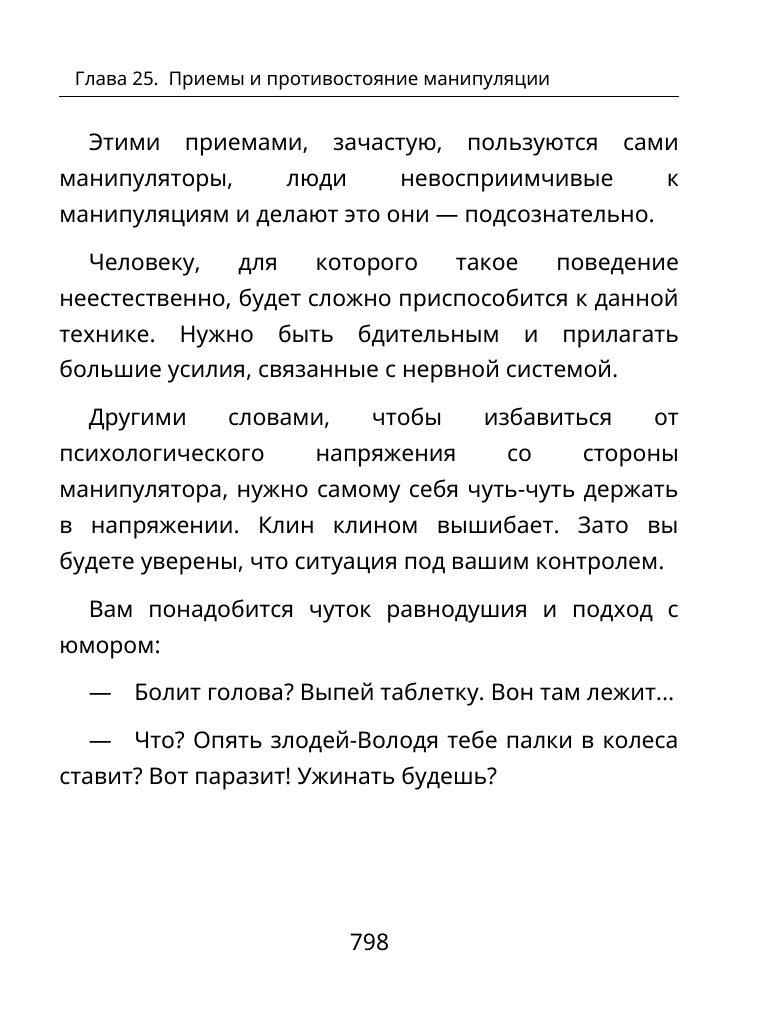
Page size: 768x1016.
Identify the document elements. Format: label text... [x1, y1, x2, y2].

text Другими словами, чтобы избавиться от психологического напряжения со стороны манипулятора, нужно самому себя чуть-чуть держать в напряжении. Клин клином вышибает. Зато вы будете уверены, что ситуация под вашим контролем. [59, 401, 679, 576]
text Этими приемами, зачастую, пользуются сами манипуляторы, люди невосприимчивые к манипуляциям и делают это они — подсознательно. [59, 126, 679, 229]
text Вам понадобится чуток равнодушия и подход с юмором: [59, 593, 679, 660]
list Что? Опять злодей-Володя тебе палки в колеса ставит? Вот паразит! Ужинать будешь? [59, 724, 679, 791]
list Болит голова? Выпей таблетку. Вон там лежит... [59, 676, 679, 707]
text Человеку, для которого такое поведение неестественно, будет сложно приспособится к данной технике. Нужно быть бдительным и прилагать большие усилия, связанные с нервной системой. [59, 246, 679, 385]
